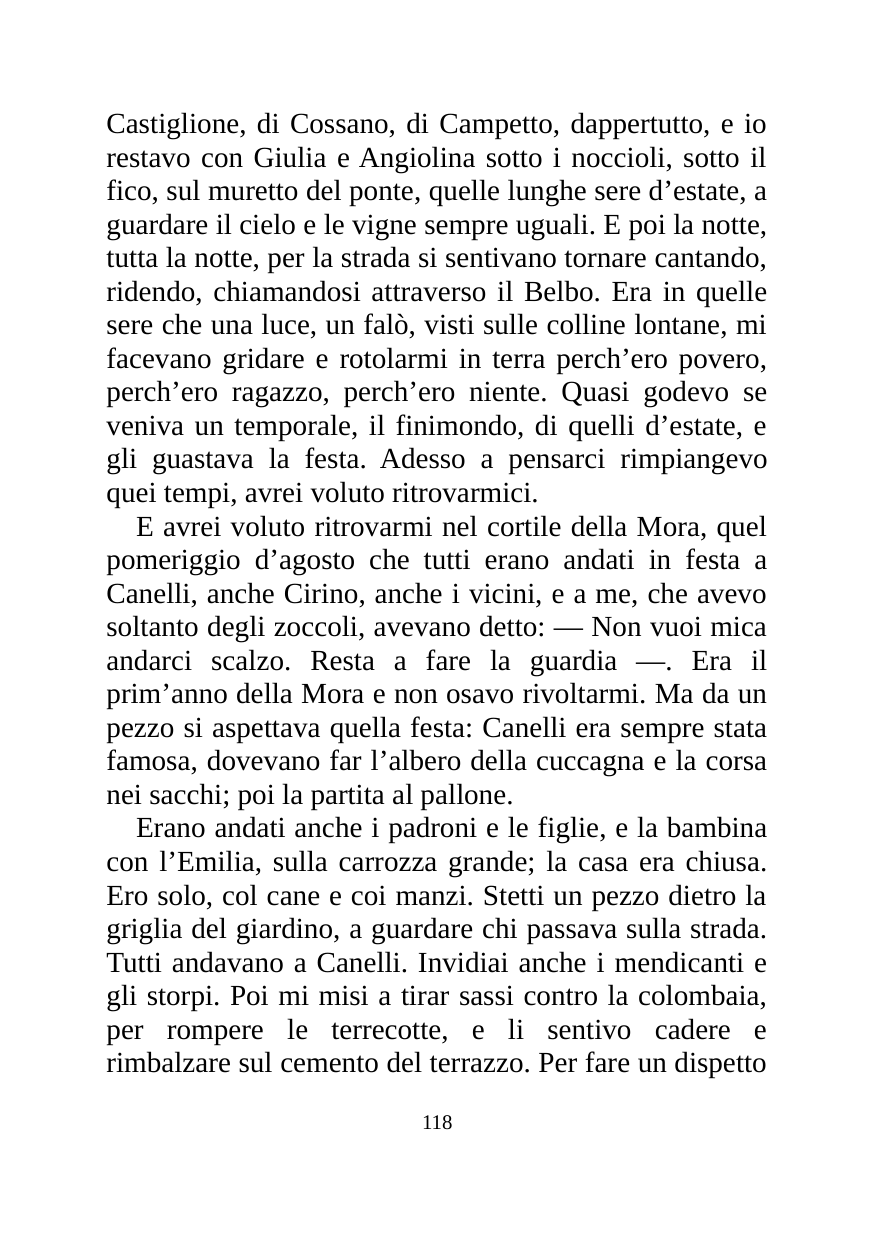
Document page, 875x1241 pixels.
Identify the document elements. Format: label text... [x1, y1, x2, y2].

text Erano andati anche i padroni e le figlie, e la bambina con l’Emilia, sulla carrozza grande; la casa era chiusa. Ero solo, col cane e coi manzi. Stetti un pezzo dietro la griglia del giardino, a guardare chi passava sulla strada. Tutti andavano a Canelli. Invidiai anche i mendicanti e gli storpi. Poi mi misi a tirar sassi contro la colombaia, per rompere le terrecotte, e li sentivo cadere e rimbalzare sul cemento del terrazzo. Per fare un dispetto [106, 811, 768, 1079]
text Castiglione, di Cossano, di Campetto, dappertutto, e io restavo con Giulia e Angiolina sotto i noccioli, sotto il fico, sul muretto del ponte, quelle lunghe sere d’estate, a guardare il cielo e le vigne sempre uguali. E poi la notte, tutta la notte, per la strada si sentivano tornare cantando, ridendo, chiamandosi attraverso il Belbo. Era in quelle sere che una luce, un falò, visti sulle colline lontane, mi facevano gridare e rotolarmi in terra perch’ero povero, perch’ero ragazzo, perch’ero niente. Quasi godevo se veniva un temporale, il finimondo, di quelli d’estate, e gli guastava la festa. Adesso a pensarci rimpiangevo quei tempi, avrei voluto ritrovarmici. [106, 106, 768, 509]
text E avrei voluto ritrovarmi nel cortile della Mora, quel pomeriggio d’agosto che tutti erano andati in festa a Canelli, anche Cirino, anche i vicini, e a me, che avevo soltanto degli zoccoli, avevano detto: — Non vuoi mica andarci scalzo. Resta a fare la guardia —. Era il prim’anno della Mora e non osavo rivoltarmi. Ma da un pezzo si aspettava quella festa: Canelli era sempre stata famosa, dovevano far l’albero della cuccagna e la corsa nei sacchi; poi la partita al pallone. [106, 509, 768, 811]
